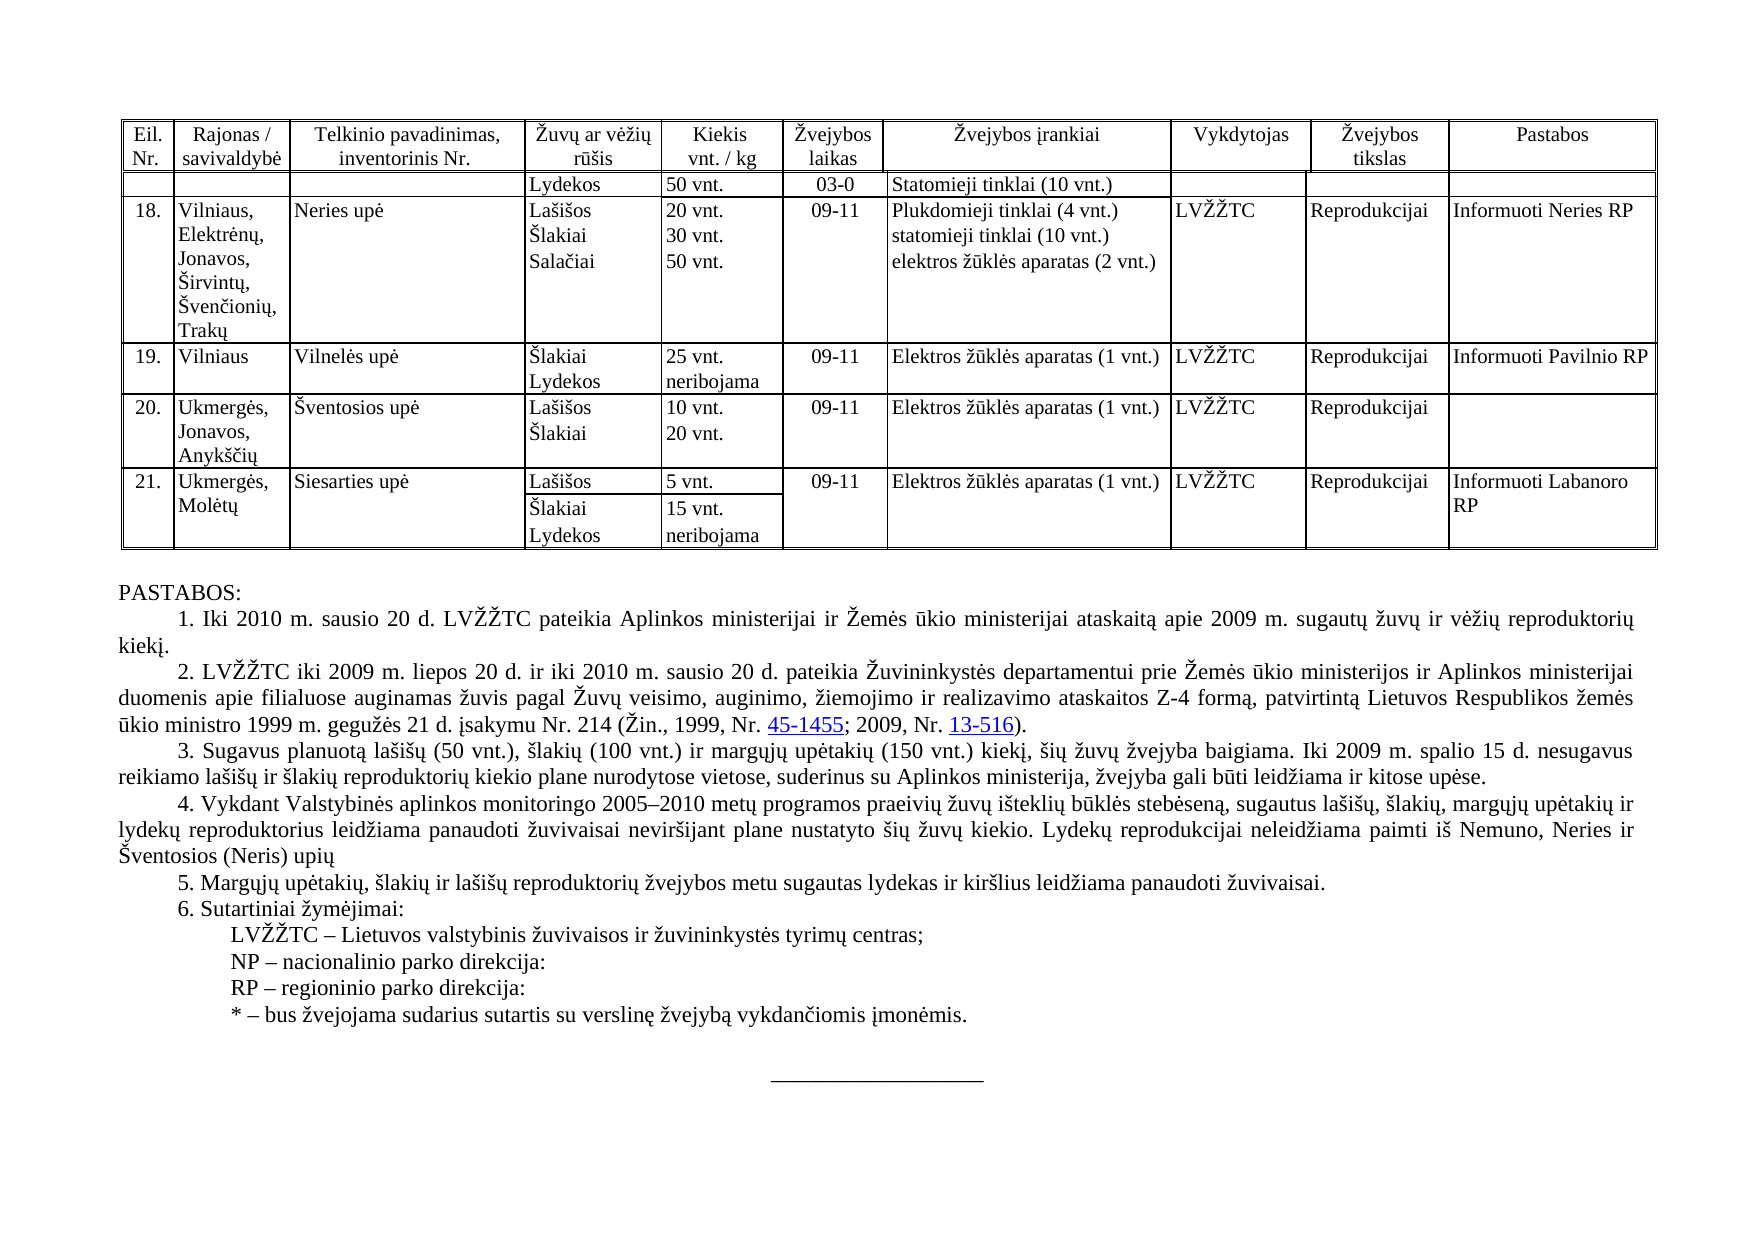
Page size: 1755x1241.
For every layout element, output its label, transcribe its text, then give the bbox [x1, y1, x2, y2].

table_cell [1450, 395, 1655, 467]
table_cell Informuoti Labanoro RP [1450, 469, 1655, 547]
table_header Vykdytojas [1172, 122, 1310, 170]
table_cell Lydekos [526, 520, 661, 547]
table_cell 09-11 [784, 469, 887, 547]
table_cell 20 vnt. [662, 419, 782, 467]
table_header Rajonas / savivaldybė [175, 122, 289, 170]
text * – bus žvejojama sudarius sutartis su verslinę žvejybą vykdančiomis įmonėmis. [230, 1001, 1636, 1027]
table_cell 09-11 [784, 395, 887, 467]
table_cell Šlakiai [526, 495, 661, 520]
table_cell Vilniaus [175, 344, 289, 393]
table_cell 18. [124, 197, 173, 342]
table_cell Šlakiai [526, 222, 661, 247]
table_cell Reprodukcijai [1307, 344, 1448, 393]
text RP – regioninio parko direkcija: [230, 974, 1636, 1001]
table_cell [124, 173, 173, 196]
table_cell Plukdomieji tinklai (4 vnt.) [888, 198, 1170, 222]
table_cell Statomieji tinklai (10 vnt.) [888, 173, 1170, 196]
table_cell Lydekos [526, 173, 661, 196]
text PASTABOS: [118, 579, 1636, 605]
table_cell neribojama [662, 520, 782, 547]
table_cell Elektros žūklės aparatas (1 vnt.) [888, 344, 1170, 393]
table_cell 50 vnt. [662, 248, 782, 342]
table_cell neribojama [662, 368, 782, 393]
table_cell [175, 173, 289, 196]
table_cell 25 vnt. [662, 344, 782, 368]
table_cell statomieji tinklai (10 vnt.) [888, 222, 1170, 247]
table_cell Lašišos [526, 197, 661, 222]
table_cell Reprodukcijai [1307, 469, 1448, 547]
table_header Žuvų ar vėžių rūšis [526, 122, 661, 170]
text 4. Vykdant Valstybinės aplinkos monitoringo 2005–2010 metų programos praeivių žuvų išteklių būklės stebėseną, sugautus lašišų, šlakių, margųjų upėtakių ir lydekų reproduktorius leidžiama panaudoti žuvivaisai neviršijant plane nustatyto šių žuvų kiekio. Lydekų reprodukcijai neleidžiama paimti iš Nemuno, Neries ir Šventosios (Neris) upių [118, 790, 1636, 869]
table_cell Šlakiai [526, 344, 661, 368]
table_header Žvejybos tikslas [1312, 122, 1448, 170]
table_cell [1172, 173, 1305, 196]
table_cell Ukmergės, Molėtų [175, 469, 289, 547]
text 6. Sutartiniai žymėjimai: [118, 895, 1636, 922]
table_cell Šlakiai [526, 419, 661, 467]
table_header Telkinio pavadinimas, inventorinis Nr. [291, 122, 524, 170]
table_cell 20 vnt. [662, 198, 782, 222]
table_cell Siesarties upė [291, 469, 524, 547]
table_cell [1307, 173, 1448, 196]
table_cell Neries upė [291, 197, 524, 342]
table_cell LVŽŽTC [1172, 344, 1305, 393]
table_cell Informuoti Pavilnio RP [1450, 344, 1655, 393]
text LVŽŽTC – Lietuvos valstybinis žuvivaisos ir žuvininkystės tyrimų centras; [230, 922, 1636, 948]
table_cell LVŽŽTC [1172, 197, 1305, 342]
table_cell Lydekos [526, 368, 661, 393]
text 2. LVŽŽTC iki 2009 m. liepos 20 d. ir iki 2010 m. sausio 20 d. pateikia Žuvininkystės departamentui prie Žemės ūkio ministerijos ir Aplinkos ministerijai duomenis apie filialuose auginamas žuvis pagal Žuvų veisimo, auginimo, žiemojimo ir realizavimo ataskaitos Z-4 formą, patvirtintą Lietuvos Respublikos žemės ūkio ministro 1999 m. gegužės 21 d. įsakymu Nr. 214 (Žin., 1999, Nr. 45-1455; 2009, Nr. 13-516). [118, 658, 1636, 737]
text 1. Iki 2010 m. sausio 20 d. LVŽŽTC pateikia Aplinkos ministerijai ir Žemės ūkio ministerijai ataskaitą apie 2009 m. sugautų žuvų ir vėžių reproduktorių kiekį. [118, 605, 1636, 658]
table_cell 09-11 [784, 198, 887, 342]
table_cell 20. [124, 395, 173, 467]
table_cell 30 vnt. [662, 222, 782, 247]
table_cell Vilnelės upė [291, 344, 524, 393]
table_cell Elektros žūklės aparatas (1 vnt.) [888, 395, 1170, 467]
table_cell 10 vnt. [662, 395, 782, 419]
text 5. Margųjų upėtakių, šlakių ir lašišų reproduktorių žvejybos metu sugautas lydekas ir kiršlius leidžiama panaudoti žuvivaisai. [118, 869, 1636, 895]
table_cell LVŽŽTC [1172, 395, 1305, 467]
table_cell Salačiai [526, 248, 661, 342]
table_cell Reprodukcijai [1307, 395, 1448, 467]
text NP – nacionalinio parko direkcija: [230, 948, 1636, 974]
table_cell Elektros žūklės aparatas (1 vnt.) [888, 469, 1170, 547]
table_cell elektros žūklės aparatas (2 vnt.) [888, 248, 1170, 342]
table_cell [1450, 173, 1655, 196]
table_cell LVŽŽTC [1172, 469, 1305, 547]
table_cell Vilniaus, Elektrėnų, Jonavos, Širvintų, Švenčionių, Trakų [175, 197, 289, 342]
table_cell [291, 173, 524, 196]
table_cell Ukmergės, Jonavos, Anykščių [175, 395, 289, 467]
table_cell Šventosios upė [291, 395, 524, 467]
table_cell Informuoti Neries RP [1450, 197, 1655, 342]
table_header Kiekis vnt. / kg [662, 122, 782, 170]
table_header Eil. Nr. [124, 122, 173, 170]
table_cell Lašišos [526, 395, 661, 419]
table_cell 50 vnt. [662, 173, 782, 196]
table_cell 21. [124, 469, 173, 547]
table_header Pastabos [1450, 122, 1655, 170]
table_cell 15 vnt. [662, 495, 782, 520]
table_cell 03-0 [784, 173, 887, 196]
table_cell 09-11 [784, 344, 887, 393]
table_header Žvejybos laikas [784, 122, 882, 170]
table_cell 19. [124, 344, 173, 393]
table_cell 5 vnt. [662, 469, 782, 493]
table_cell Reprodukcijai [1307, 197, 1448, 342]
table_cell Lašišos [526, 469, 661, 493]
text 3. Sugavus planuotą lašišų (50 vnt.), šlakių (100 vnt.) ir margųjų upėtakių (150 vnt.) kiekį, šių žuvų žvejyba baigiama. Iki 2009 m. spalio 15 d. nesugavus reikiamo lašišų ir šlakių reproduktorių kiekio plane nurodytose vietose, suderinus su Aplinkos ministerija, žvejyba gali būti leidžiama ir kitose upėse. [118, 737, 1636, 790]
table_header Žvejybos įrankiai [884, 122, 1170, 170]
text _________________ [118, 1056, 1636, 1084]
